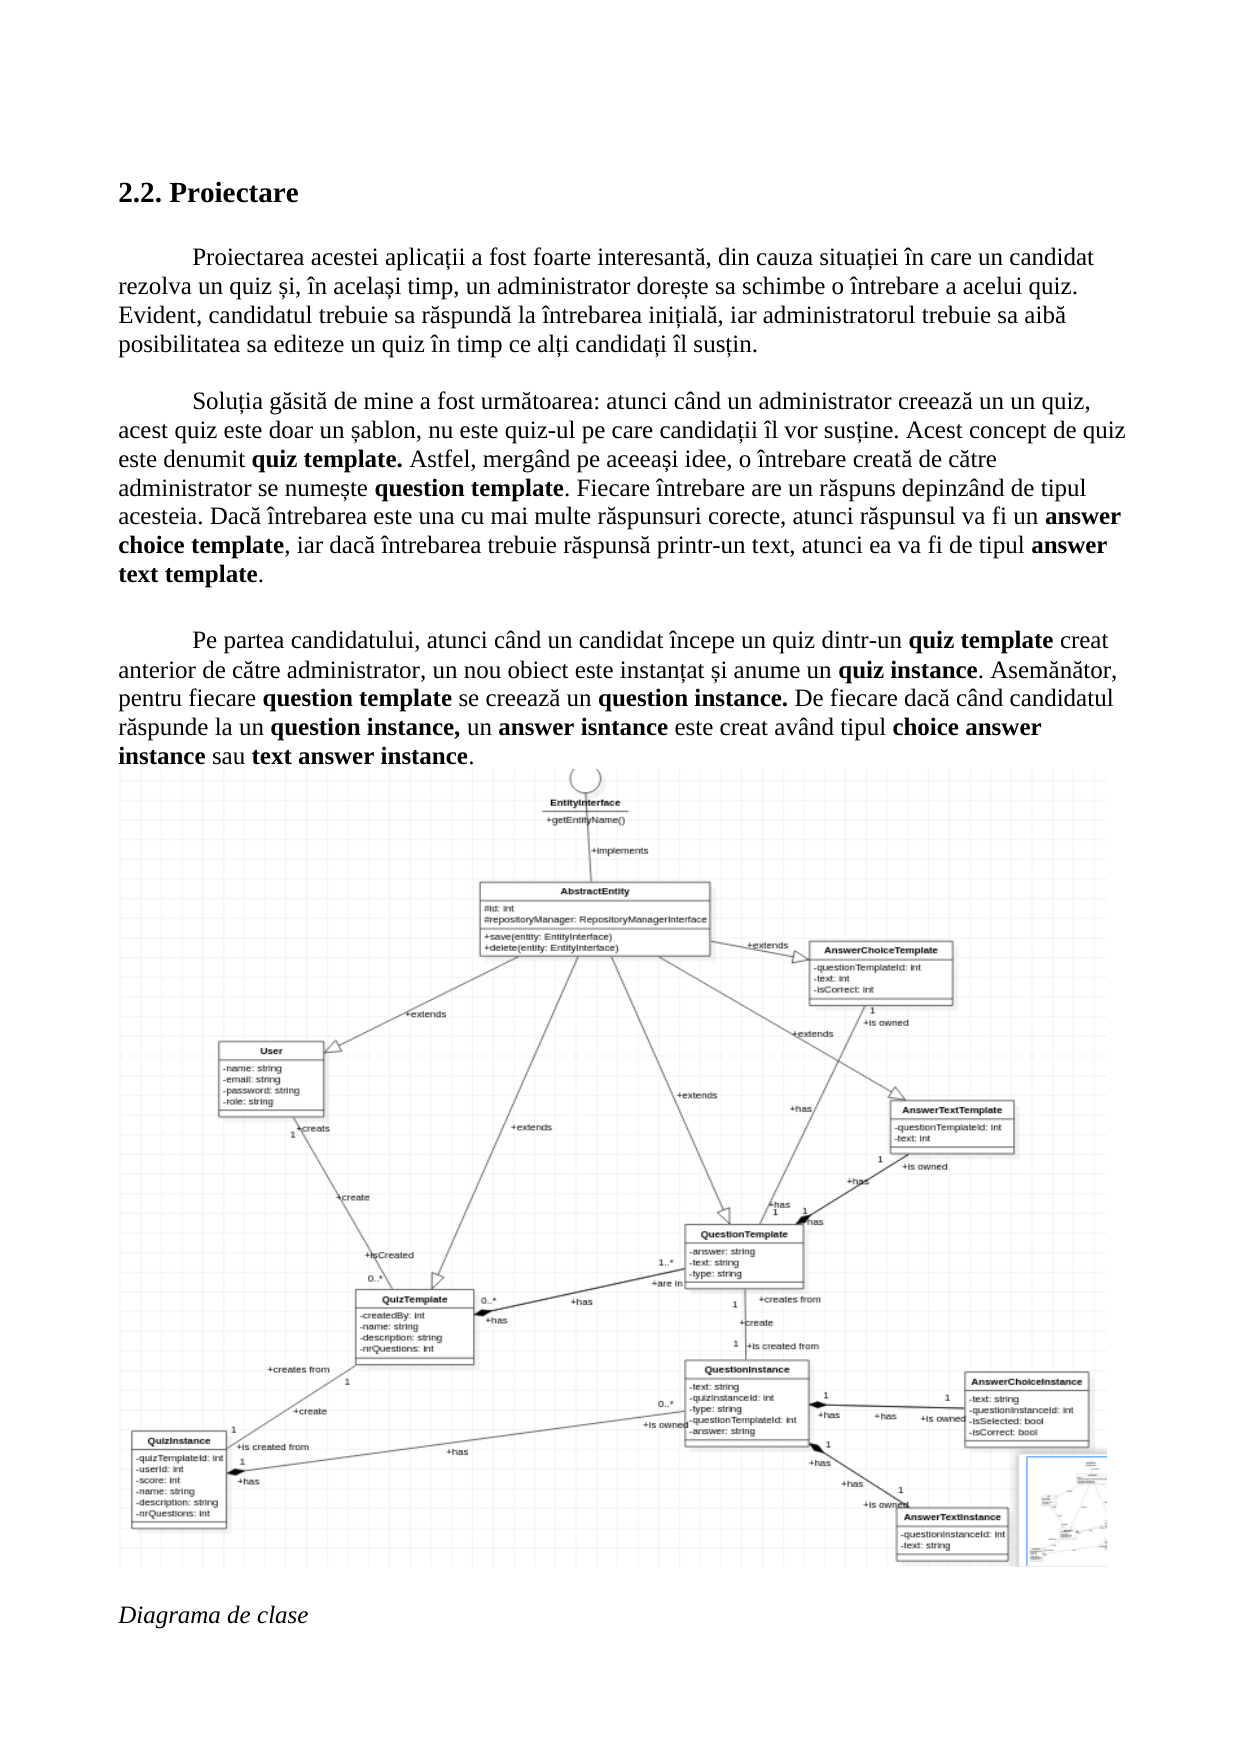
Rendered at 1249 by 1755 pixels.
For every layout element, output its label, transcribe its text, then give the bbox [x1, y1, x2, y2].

text Pe partea candidatului, atunci când un candidat începe un quiz dintr-un quiz template creat anterior de către administrator, un nou obiect este instanțat și anume un quiz instance. Asemănător, pentru fiecare question template se creează un question instance. De fiecare dacă când candidatul răspunde la un question instance, un answer isntance este creat având tipul choice answer instance sau text answer instance. [118, 621, 1130, 770]
text 2.2. Proiectare [118, 176, 1130, 209]
text Proiectarea acestei aplicații a fost foarte interesantă, din cauza situației în care un candidat rezolva un quiz și, în același timp, un administrator dorește sa schimbe o întrebare a acelui quiz. Evident, candidatul trebuie sa răspundă la întrebarea inițială, iar administratorul trebuie sa aibă posibilitatea sa editeze un quiz în timp ce alți candidați îl susțin. [118, 238, 1130, 358]
picture [117, 769, 1108, 1567]
text Soluția găsită de mine a fost următoarea: atunci când un administrator creează un un quiz, acest quiz este doar un șablon, nu este quiz-ul pe care candidații îl vor susține. Acest concept de quiz este denumit quiz template. Astfel, mergând pe aceeași idee, o întrebare creată de către administrator se numește question template. Fiecare întrebare are un răspuns depinzând de tipul acesteia. Dacă întrebarea este una cu mai multe răspunsuri corecte, atunci răspunsul va fi un answer choice template, iar dacă întrebarea trebuie răspunsă printr-un text, atunci ea va fi de tipul answer text template. [118, 386, 1130, 588]
text Diagrama de clase [118, 1600, 1130, 1628]
